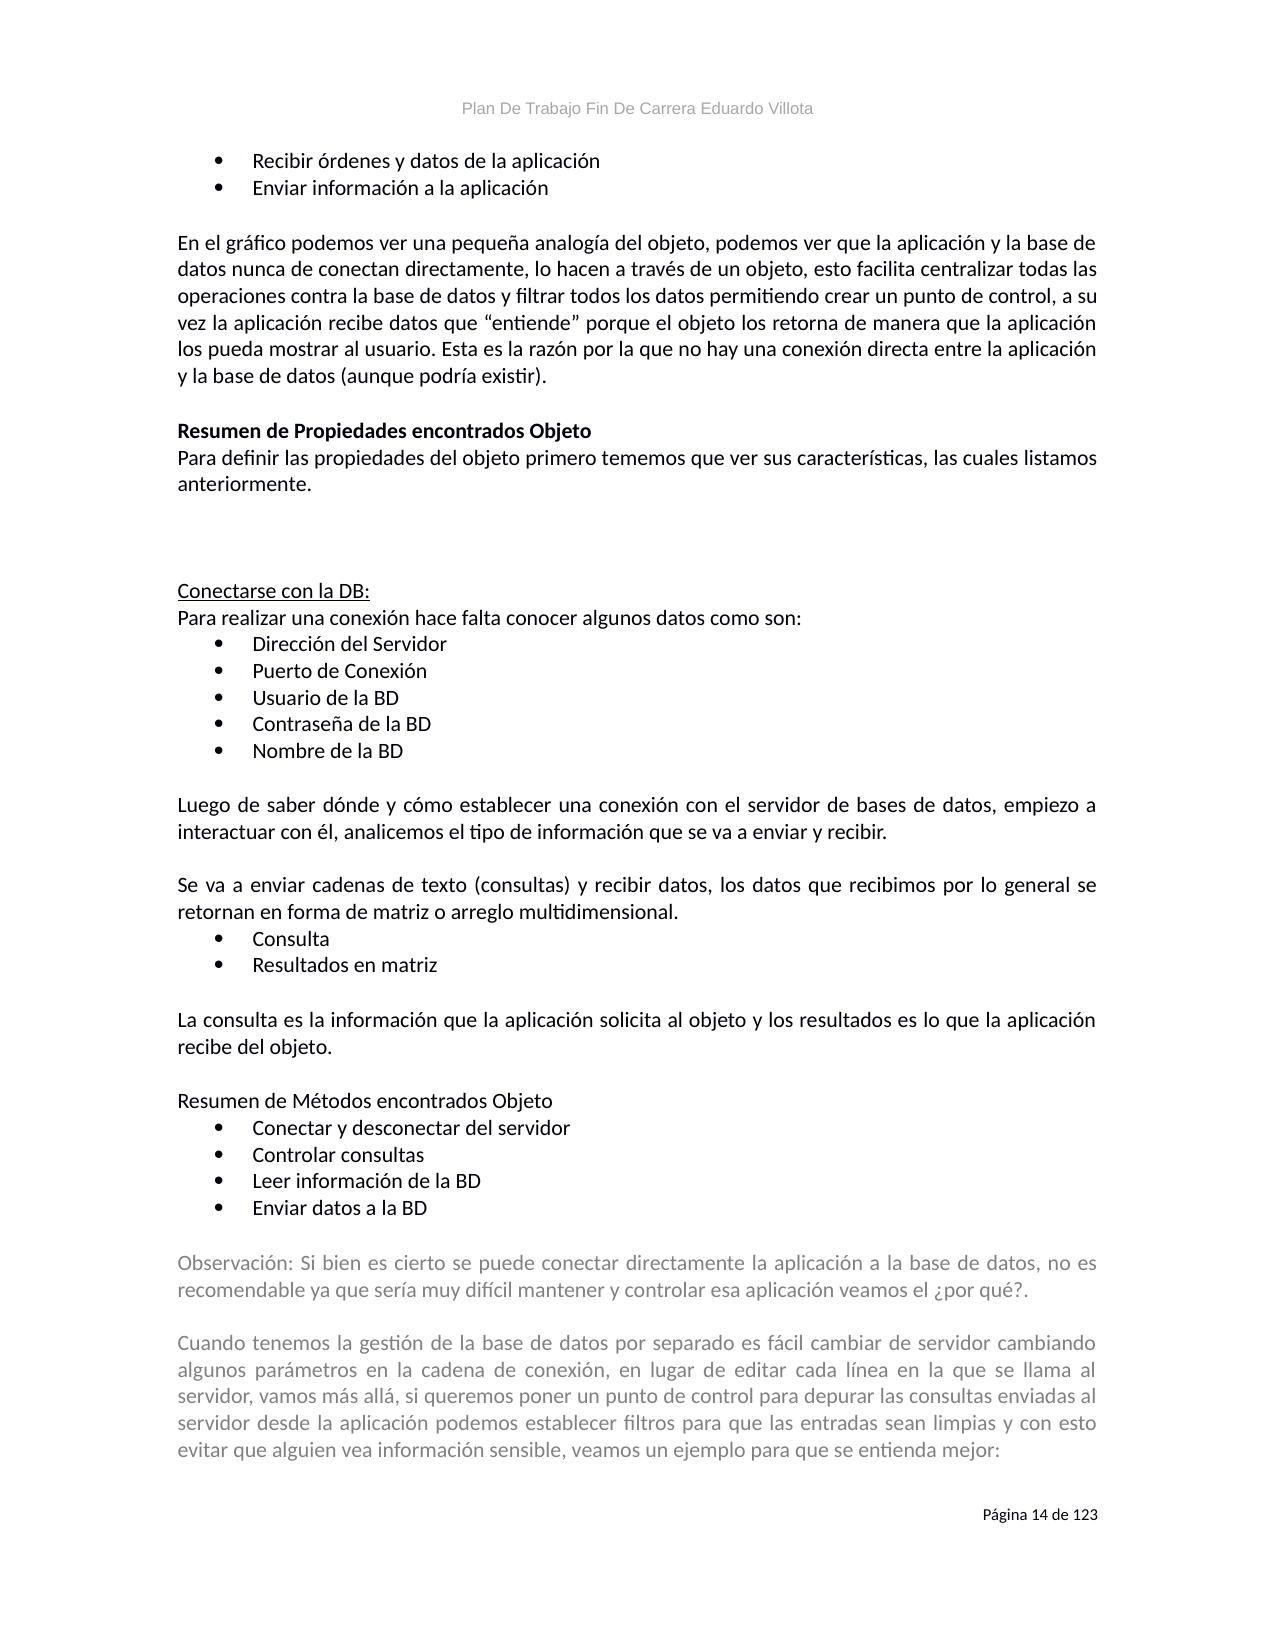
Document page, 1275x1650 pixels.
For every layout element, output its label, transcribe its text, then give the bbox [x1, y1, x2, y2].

list Usuario de la BD [215, 684, 1098, 710]
list Conectar y desconectar del servidor [215, 1114, 1098, 1141]
text Resumen de Métodos encontrados Objeto [177, 1088, 1098, 1114]
text Luego de saber dónde y cómo establecer una conexión con el servidor de bases de datos, empiezo a interactuar con él, analicemos el tipo de información que se va a enviar y recibir. [177, 792, 1098, 845]
text La consulta es la información que la aplicación solicita al objeto y los resultados es lo que la aplicación recibe del objeto. [177, 1006, 1098, 1060]
text Conectarse con la DB: [177, 577, 1098, 604]
list Nombre de la BD [215, 737, 1098, 764]
list Leer información de la BD [215, 1168, 1098, 1194]
text Se va a enviar cadenas de texto (consultas) y recibir datos, los datos que recibimos por lo general se retornan en forma de matriz o arreglo multidimensional. [177, 872, 1098, 925]
text Cuando tenemos la gestión de la base de datos por separado es fácil cambiar de servidor cambiando algunos parámetros en la cadena de conexión, en lugar de editar cada línea en la que se llama al servidor, vamos más allá, si queremos poner un punto de control para depurar las consultas enviadas al servidor desde la aplicación podemos establecer filtros para que las entradas sean limpias y con esto evitar que alguien vea información sensible, veamos un ejemplo para que se entienda mejor: [177, 1329, 1098, 1462]
text Observación: Si bien es cierto se puede conectar directamente la aplicación a la base de datos, no es recomendable ya que sería muy difícil mantener y controlar esa aplicación veamos el ¿por qué?. [177, 1249, 1098, 1302]
text Para definir las propiedades del objeto primero tememos que ver sus características, las cuales listamos anteriormente. [177, 444, 1098, 497]
text En el gráfico podemos ver una pequeña analogía del objeto, podemos ver que la aplicación y la base de datos nunca de conectan directamente, lo hacen a través de un objeto, esto facilita centralizar todas las operaciones contra la base de datos y filtrar todos los datos permitiendo crear un punto de control, a su vez la aplicación recibe datos que “entiende” porque el objeto los retorna de manera que la aplicación los pueda mostrar al usuario. Esta es la razón por la que no hay una conexión directa entre la aplicación y la base de datos (aunque podría existir). [177, 229, 1098, 389]
text Resumen de Propiedades encontrados Objeto [177, 417, 1098, 444]
list Consulta [215, 925, 1098, 952]
list Enviar información a la aplicación [215, 174, 1098, 201]
list Resultados en matriz [215, 952, 1098, 978]
list Puerto de Conexión [215, 657, 1098, 684]
list Controlar consultas [215, 1141, 1098, 1168]
list Enviar datos a la BD [215, 1194, 1098, 1221]
list Contraseña de la BD [215, 710, 1098, 737]
list Recibir órdenes y datos de la aplicación [215, 148, 1098, 174]
text Para realizar una conexión hace falta conocer algunos datos como son: [177, 604, 1098, 630]
list Dirección del Servidor [215, 630, 1098, 657]
